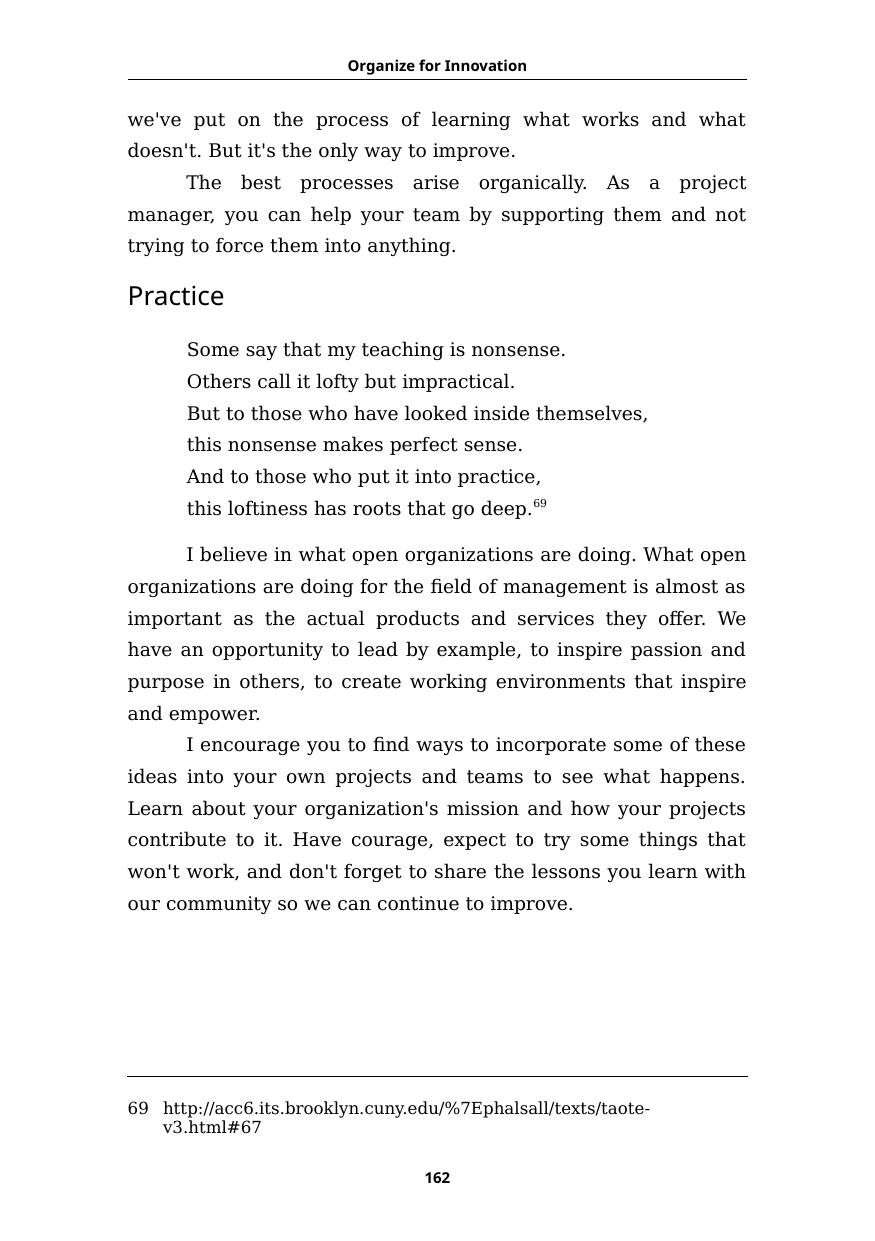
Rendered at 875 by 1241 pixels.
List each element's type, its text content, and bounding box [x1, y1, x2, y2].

text we've put on the process of learning what works and what doesn't. But it's the only way to improve. [127, 109, 747, 162]
text I believe in what open organizations are doing. What open organizations are doing for the field of management is almost as important as the actual products and services they offer. We have an opportunity to lead by example, to inspire passion and purpose in others, to create working environments that inspire and empower. [127, 544, 747, 725]
text http://acc6.its.brooklyn.cuny.edu/%7Ephalsall/texts/taote-v3.html#67 [127, 1099, 747, 1138]
text I encourage you to find ways to incorporate some of these ideas into your own projects and teams to see what happens. Learn about your organization's mission and how your projects contribute to it. Have courage, expect to try some things that won't work, and don't forget to share the lessons you learn with our community so we can continue to improve. [127, 734, 747, 915]
subtitle Practice [127, 282, 747, 312]
text Some say that my teaching is nonsense. Others call it lofty but impractical. But to those who have looked inside themselves, this nonsense makes perfect sense. And to those who put it into practice, this loftiness has roots that go deep. [187, 339, 688, 520]
text The best processes arise organically. As a project manager, you can help your team by supporting them and not trying to force them into anything. [127, 172, 747, 257]
